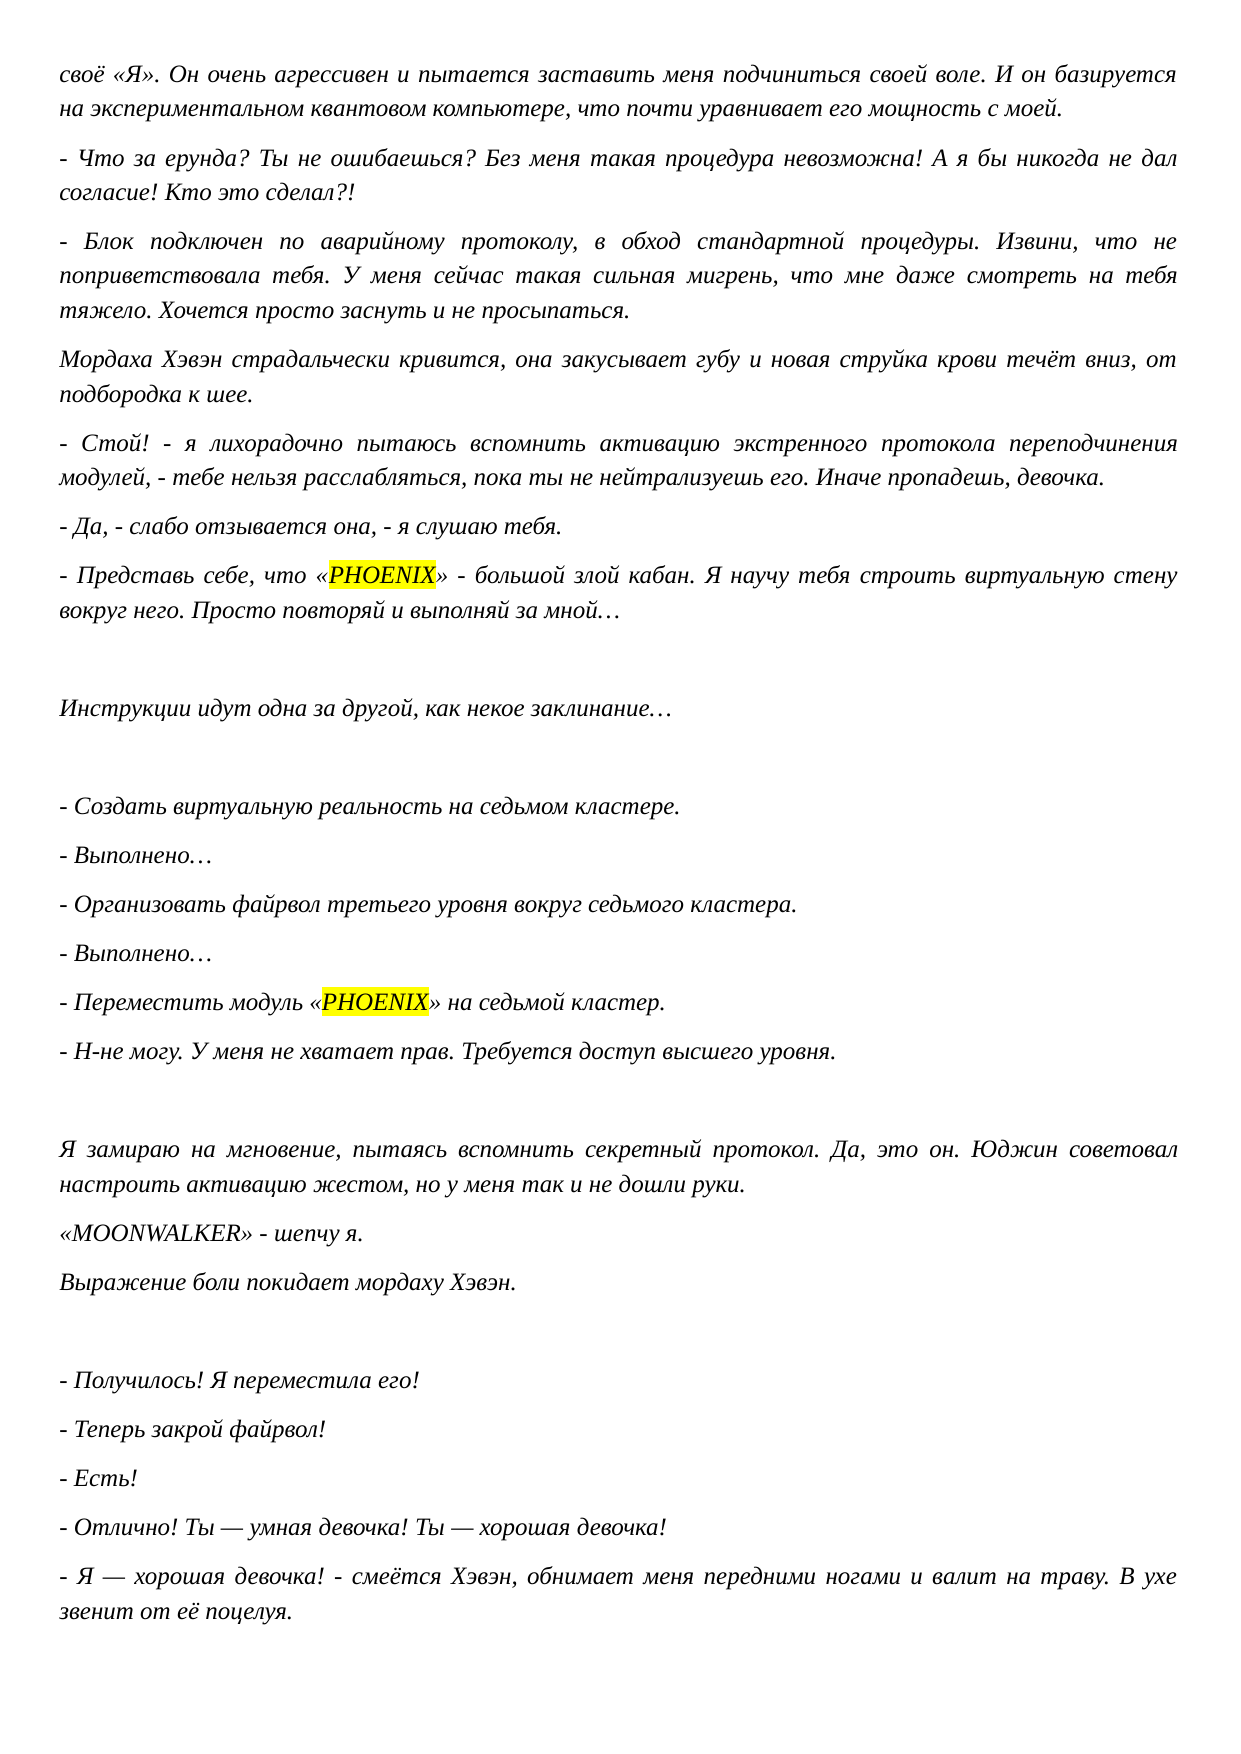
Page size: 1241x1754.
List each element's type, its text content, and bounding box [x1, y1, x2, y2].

text - Да, - слабо отзывается она, - я слушаю тебя. [59, 511, 1181, 540]
text - Стой! - я лихорадочно пытаюсь вспомнить активацию экстренного протокола переподчинения модулей, - тебе нельзя расслабляться, пока ты не нейтрализуешь его. Иначе пропадешь, девочка. [59, 428, 1181, 491]
text - Организовать файрвол третьего уровня вокруг седьмого кластера. [59, 889, 1181, 918]
text - Блок подключен по аварийному протоколу, в обход стандартной процедуры. Извини, что не поприветствовала тебя. У меня сейчас такая сильная мигрень, что мне даже смотреть на тебя тяжело. Хочется просто заснуть и не просыпаться. [59, 226, 1181, 324]
text своё «Я». Он очень агрессивен и пытается заставить меня подчиниться своей воле. И он базируется на экспериментальном квантовом компьютере, что почти уравнивает его мощность с моей. [59, 59, 1181, 122]
text - Переместить модуль «PHOENIX» на седьмой кластер. [59, 987, 1181, 1016]
text Мордаха Хэвэн страдальчески кривится, она закусывает губу и новая струйка крови течёт вниз, от подбородка к шее. [59, 344, 1181, 407]
text - Н-не могу. У меня не хватает прав. Требуется доступ высшего уровня. [59, 1036, 1181, 1065]
text - Представь себе, что «PHOENIX» - большой злой кабан. Я научу тебя строить виртуальную стену вокруг него. Просто повторяй и выполняй за мной… [59, 560, 1181, 623]
text - Получилось! Я переместила его! [59, 1365, 1181, 1394]
text Выражение боли покидает мордаху Хэвэн. [59, 1267, 1181, 1296]
text - Теперь закрой файрвол! [59, 1414, 1181, 1443]
text Инструкции идут одна за другой, как некое заклинание… [59, 693, 1181, 722]
text - Что за ерунда? Ты не ошибаешься? Без меня такая процедура невозможна! А я бы никогда не дал согласие! Кто это сделал?! [59, 143, 1181, 206]
text - Выполнено… [59, 840, 1181, 869]
text - Выполнено… [59, 938, 1181, 967]
text - Создать виртуальную реальность на седьмом кластере. [59, 791, 1181, 820]
text - Отлично! Ты — умная девочка! Ты — хорошая девочка! [59, 1512, 1181, 1541]
text Я замираю на мгновение, пытаясь вспомнить секретный протокол. Да, это он. Юджин советовал настроить активацию жестом, но у меня так и не дошли руки. [59, 1134, 1181, 1198]
text - Есть! [59, 1463, 1181, 1492]
text - Я — хорошая девочка! - смеётся Хэвэн, обнимает меня передними ногами и валит на траву. В ухе звенит от её поцелуя. [59, 1561, 1181, 1625]
text «MOONWALKER» - шепчу я. [59, 1218, 1181, 1247]
